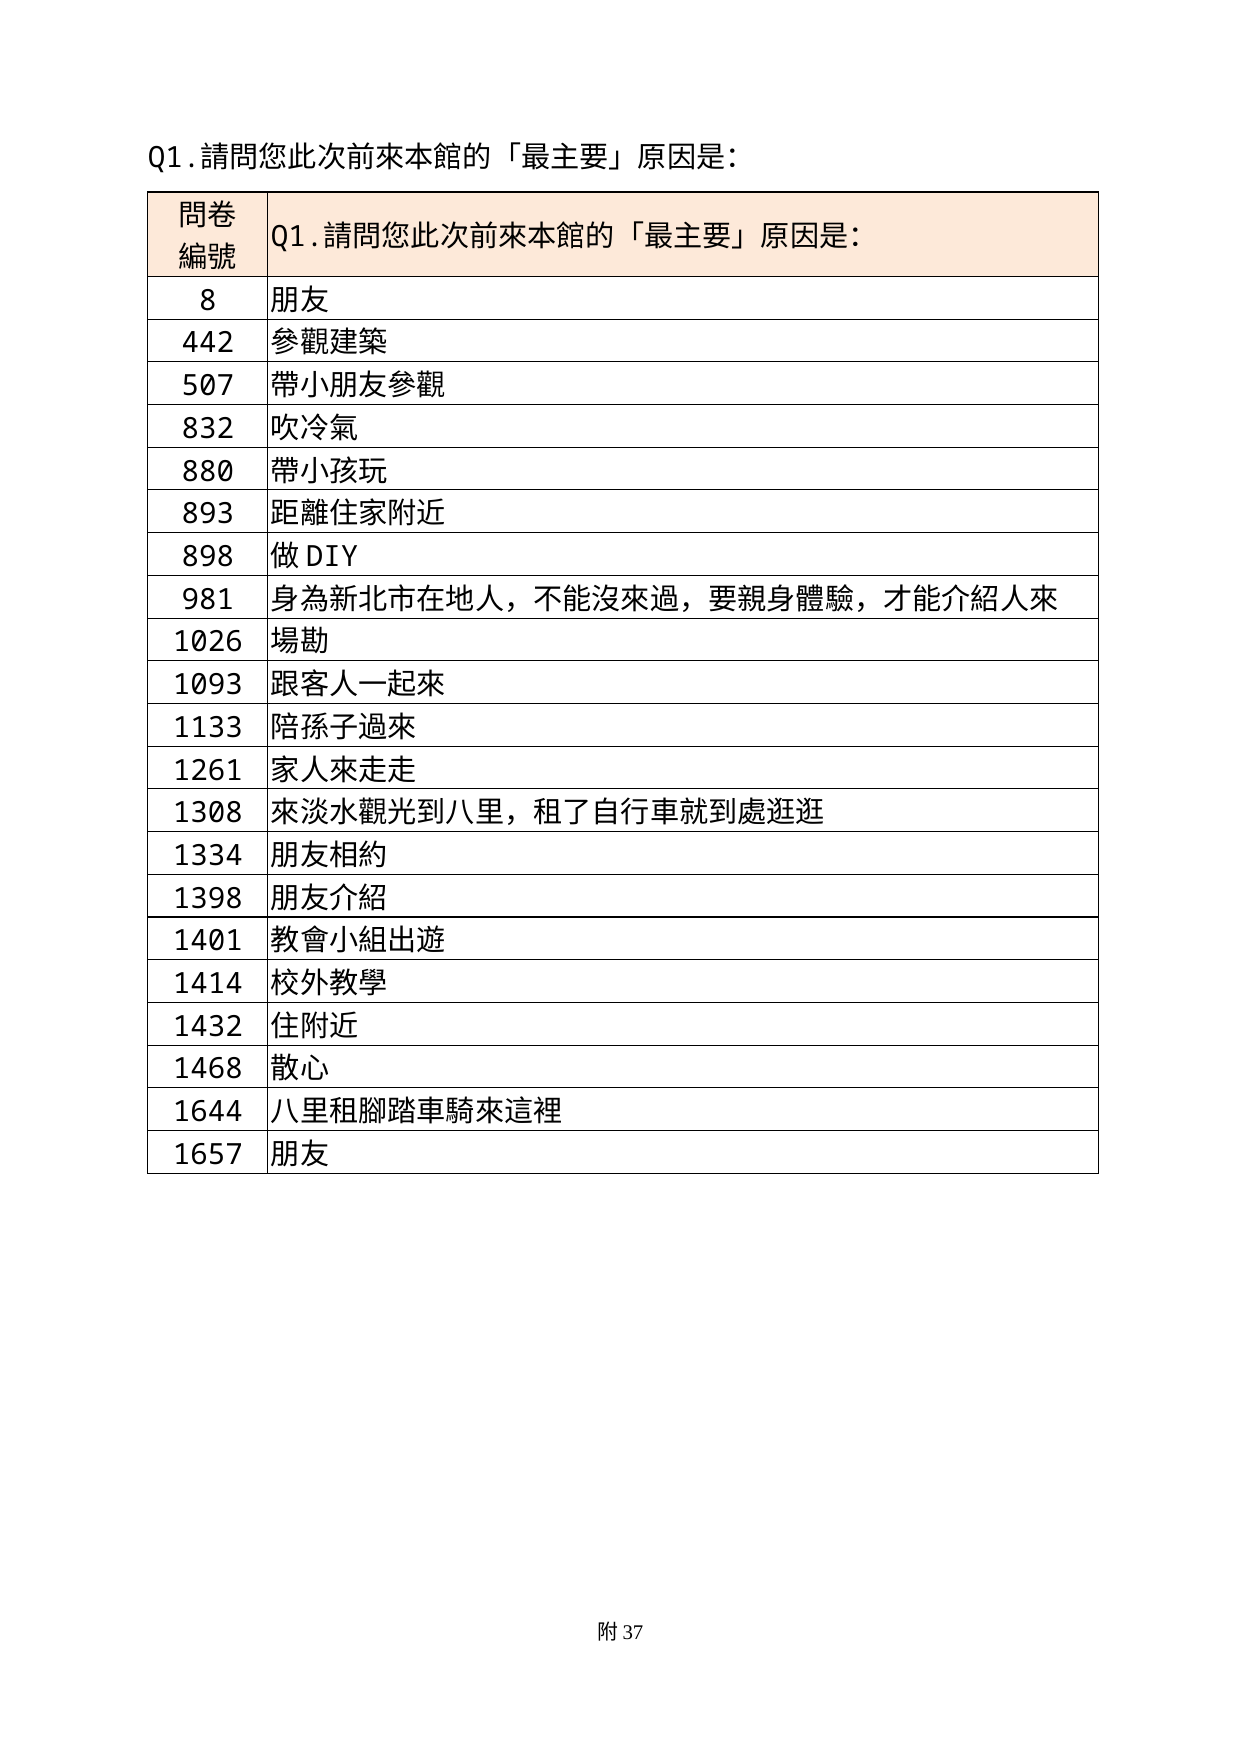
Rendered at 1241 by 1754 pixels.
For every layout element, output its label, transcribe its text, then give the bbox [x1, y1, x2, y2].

table_cell 做DIY [268, 533, 1098, 575]
table_cell 1657 [148, 1131, 267, 1173]
table_cell 帶小孩玩 [268, 448, 1098, 489]
table_cell 1432 [148, 1003, 267, 1044]
table_cell 帶小朋友參觀 [268, 362, 1098, 404]
table_cell 八里租腳踏車騎來這裡 [268, 1088, 1098, 1130]
table_cell 1401 [148, 918, 267, 959]
table_cell 校外教學 [268, 960, 1098, 1002]
table_cell 場勘 [268, 619, 1098, 660]
table_cell 1133 [148, 704, 267, 746]
table_cell 身為新北市在地人，不能沒來過，要親身體驗，才能介紹人來 [268, 576, 1098, 617]
table_cell 442 [148, 320, 267, 361]
table_cell 507 [148, 362, 267, 404]
table_cell 898 [148, 533, 267, 575]
text Q1.請問您此次前來本館的「最主要」原因是： [148, 148, 1092, 173]
table_cell 1334 [148, 832, 267, 874]
table_cell 880 [148, 448, 267, 489]
table_cell 跟客人一起來 [268, 661, 1098, 703]
table_cell 1414 [148, 960, 267, 1002]
table_header 問卷 編號 [148, 193, 267, 276]
table_cell 吹冷氣 [268, 405, 1098, 447]
table_cell 朋友 [268, 277, 1098, 318]
table_cell 朋友相約 [268, 832, 1098, 874]
table_cell 1644 [148, 1088, 267, 1130]
table_cell 住附近 [268, 1003, 1098, 1044]
table_cell 教會小組出遊 [268, 918, 1098, 959]
table_cell 1026 [148, 619, 267, 660]
table_cell 1398 [148, 875, 267, 916]
table_cell 來淡水觀光到八里，租了自行車就到處逛逛 [268, 789, 1098, 831]
table_cell 981 [148, 576, 267, 617]
table_cell 8 [148, 277, 267, 318]
table_cell 朋友介紹 [268, 875, 1098, 916]
table_cell 距離住家附近 [268, 490, 1098, 532]
table_cell 朋友 [268, 1131, 1098, 1173]
table_cell 893 [148, 490, 267, 532]
table_cell 散心 [268, 1046, 1098, 1087]
table_cell 參觀建築 [268, 320, 1098, 361]
table_cell 陪孫子過來 [268, 704, 1098, 746]
table_header Q1.請問您此次前來本館的「最主要」原因是： [268, 193, 1098, 276]
table_cell 832 [148, 405, 267, 447]
table_cell 1093 [148, 661, 267, 703]
table_cell 1468 [148, 1046, 267, 1087]
table_cell 家人來走走 [268, 747, 1098, 788]
table_cell 1308 [148, 789, 267, 831]
table_cell 1261 [148, 747, 267, 788]
